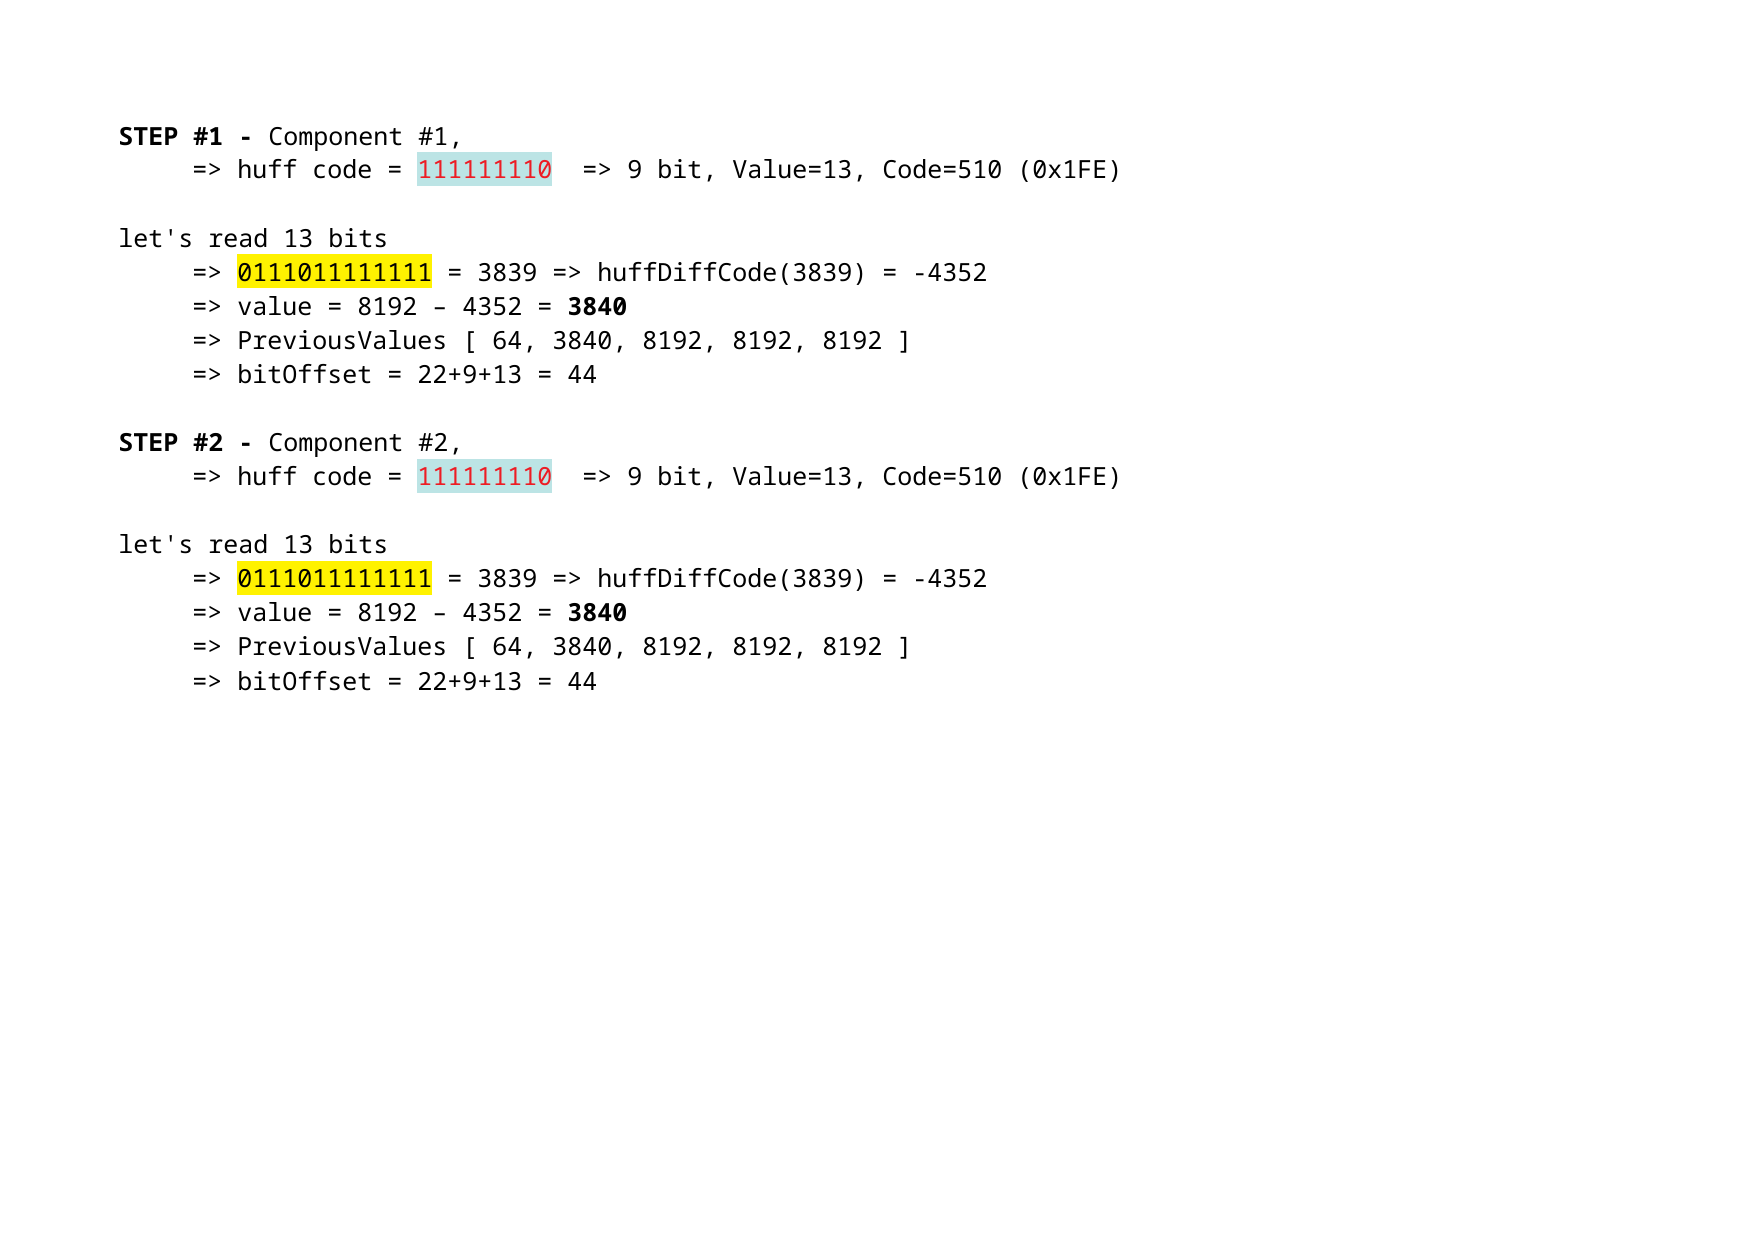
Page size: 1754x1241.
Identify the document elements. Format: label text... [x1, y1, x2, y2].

text STEP #2 - Component #2, [118, 425, 1635, 459]
text => bitOffset = 22+9+13 = 44 [118, 357, 1635, 391]
text => PreviousValues [ 64, 3840, 8192, 8192, 8192 ] [118, 322, 1635, 357]
text => huff code = 111111110 => 9 bit, Value=13, Code=510 (0x1FE) [118, 459, 1635, 493]
text => huff code = 111111110 => 9 bit, Value=13, Code=510 (0x1FE) [118, 152, 1635, 186]
text let's read 13 bits [118, 527, 1635, 561]
text => value = 8192 – 4352 = 3840 [118, 595, 1635, 629]
text => 0111011111111 = 3839 => huffDiffCode(3839) = -4352 [118, 561, 1635, 595]
text => 0111011111111 = 3839 => huffDiffCode(3839) = -4352 [118, 254, 1635, 288]
text STEP #1 - Component #1, [118, 118, 1635, 152]
text => PreviousValues [ 64, 3840, 8192, 8192, 8192 ] [118, 629, 1635, 663]
text let's read 13 bits [118, 220, 1635, 254]
text => value = 8192 – 4352 = 3840 [118, 288, 1635, 322]
text => bitOffset = 22+9+13 = 44 [118, 663, 1635, 697]
